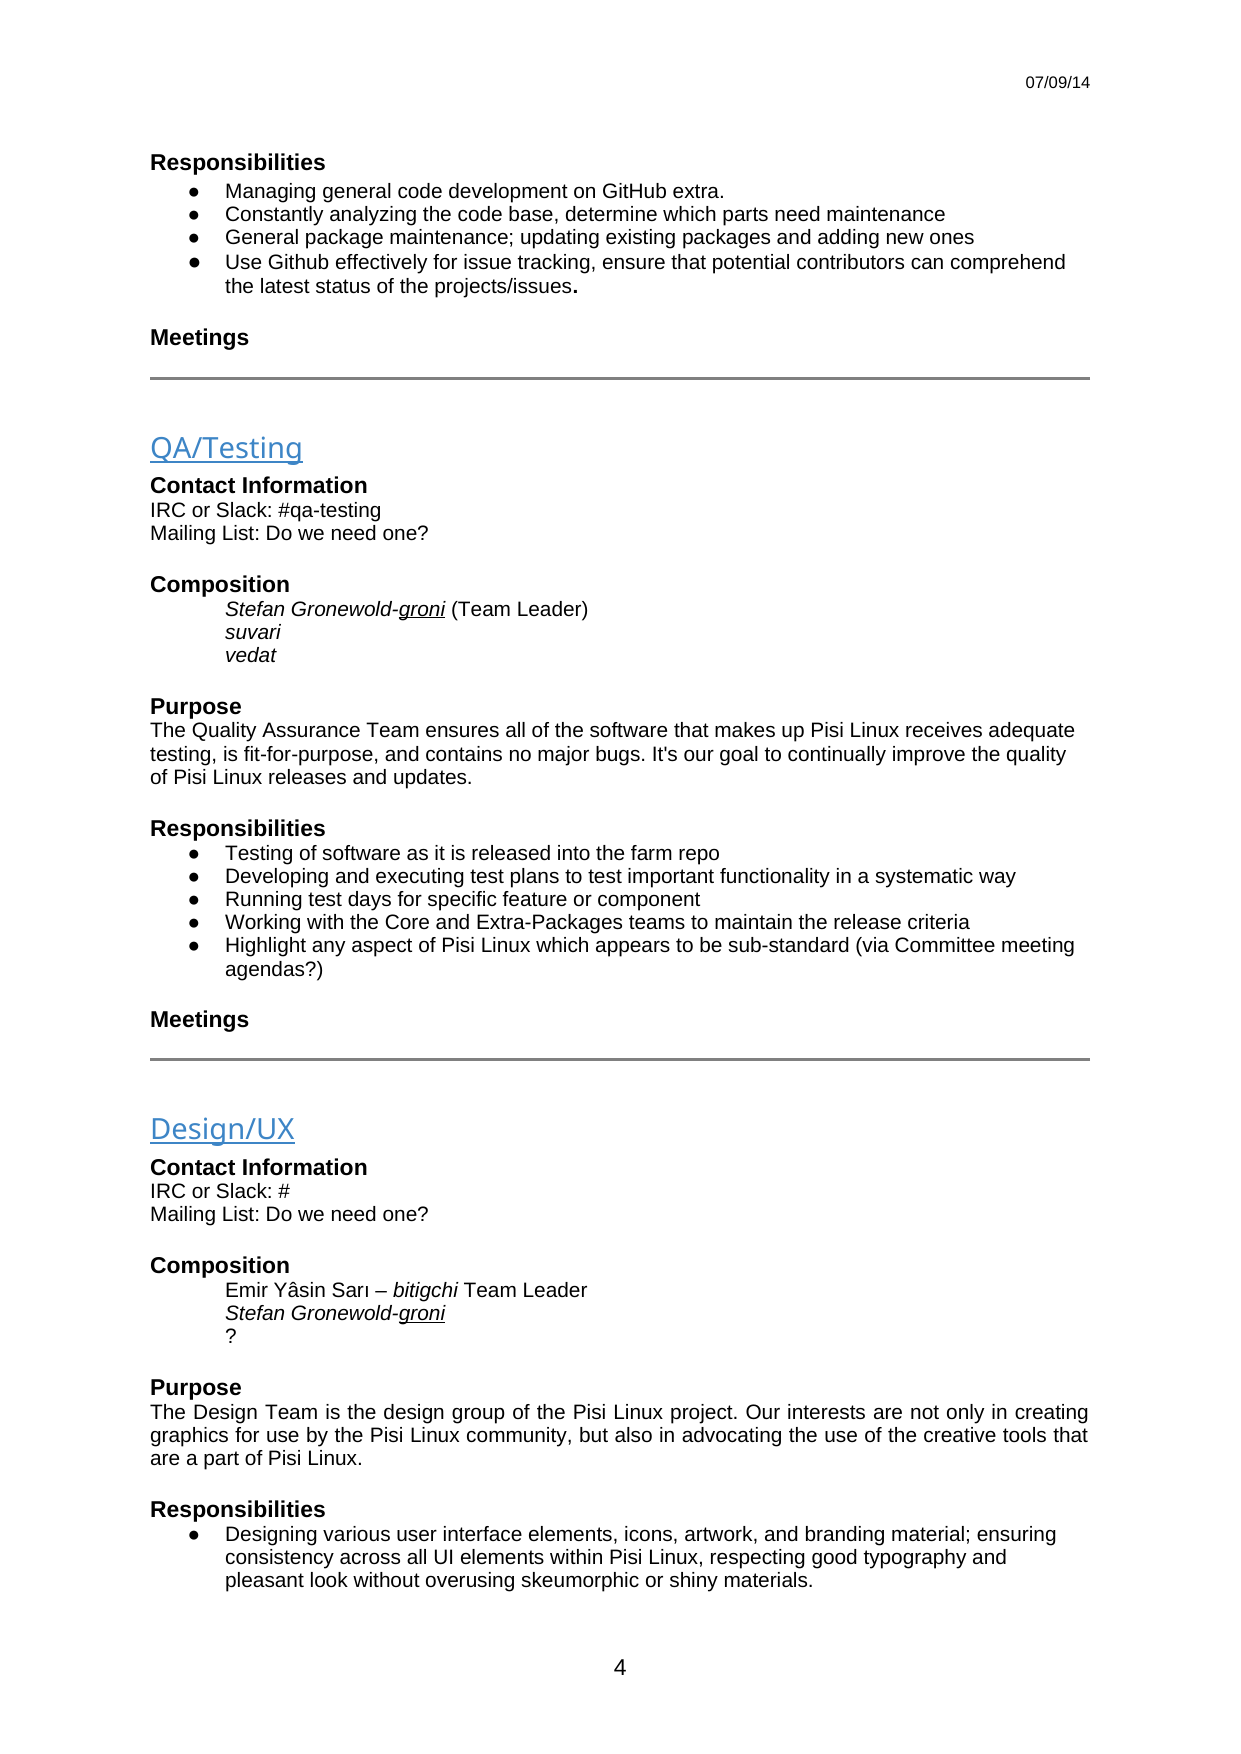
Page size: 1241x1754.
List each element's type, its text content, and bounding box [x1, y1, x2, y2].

text The Quality Assurance Team ensures all of the software that makes up Pisi Linux receives adequate testing, is fit-for-purpose, and contains no major bugs. It's our goal to continually improve the quality of Pisi Linux releases and updates. [150, 719, 1090, 789]
list Constantly analyzing the code base, determine which parts need maintenance [187, 203, 1090, 226]
text Mailing List: Do we need one? [150, 522, 1090, 545]
text Stefan Gronewold-groni (Team Leader) [225, 597, 1090, 620]
text ? [225, 1325, 1090, 1348]
list Working with the Core and Extra-Packages teams to maintain the release criteria [187, 911, 1090, 934]
text Responsibilities [150, 1497, 1090, 1522]
list Managing general code development on GitHub extra. [187, 179, 1090, 203]
text Responsibilities [150, 150, 1090, 176]
text Contact Information [150, 473, 1090, 498]
text Composition [150, 1253, 1090, 1278]
text Composition [150, 571, 1090, 597]
text Contact Information [150, 1154, 1090, 1180]
list Use Github effectively for issue tracking, ensure that potential contributors can comprehend the latest status of the projects/issues. [187, 249, 1090, 298]
text Purpose [150, 693, 1090, 719]
list Testing of software as it is released into the farm repo [187, 841, 1090, 864]
text suvari [225, 620, 1090, 643]
text vedat [225, 643, 1090, 667]
text Meetings [150, 1007, 1090, 1033]
text Stefan Gronewold-groni [225, 1302, 1090, 1325]
subtitle Design/UX [150, 1108, 1090, 1148]
text Responsibilities [150, 815, 1090, 841]
text Emir Yâsin Sarı – bitigchi Team Leader [225, 1278, 1090, 1302]
text IRC or Slack: #qa-testing [150, 498, 1090, 522]
list Running test days for specific feature or component [187, 887, 1090, 911]
text Purpose [150, 1375, 1090, 1401]
list Developing and executing test plans to test important functionality in a systematic way [187, 864, 1090, 887]
list Highlight any aspect of Pisi Linux which appears to be sub-standard (via Committee meeting agendas?) [187, 934, 1090, 980]
list Designing various user interface elements, icons, artwork, and branding material; ensuring consistency across all UI elements within Pisi Linux, respecting good typography and pleasant look without overusing skeumorphic or shiny materials. [187, 1522, 1090, 1592]
text The Design Team is the design group of the Pisi Linux project. Our interests are not only in creating graphics for use by the Pisi Linux community, but also in advocating the use of the creative tools that are a part of Pisi Linux. [150, 1401, 1090, 1470]
subtitle QA/Testing [150, 427, 1090, 467]
text IRC or Slack: # [150, 1180, 1090, 1203]
text Meetings [150, 324, 1090, 350]
text Mailing List: Do we need one? [150, 1203, 1090, 1226]
list General package maintenance; updating existing packages and adding new ones [187, 226, 1090, 249]
